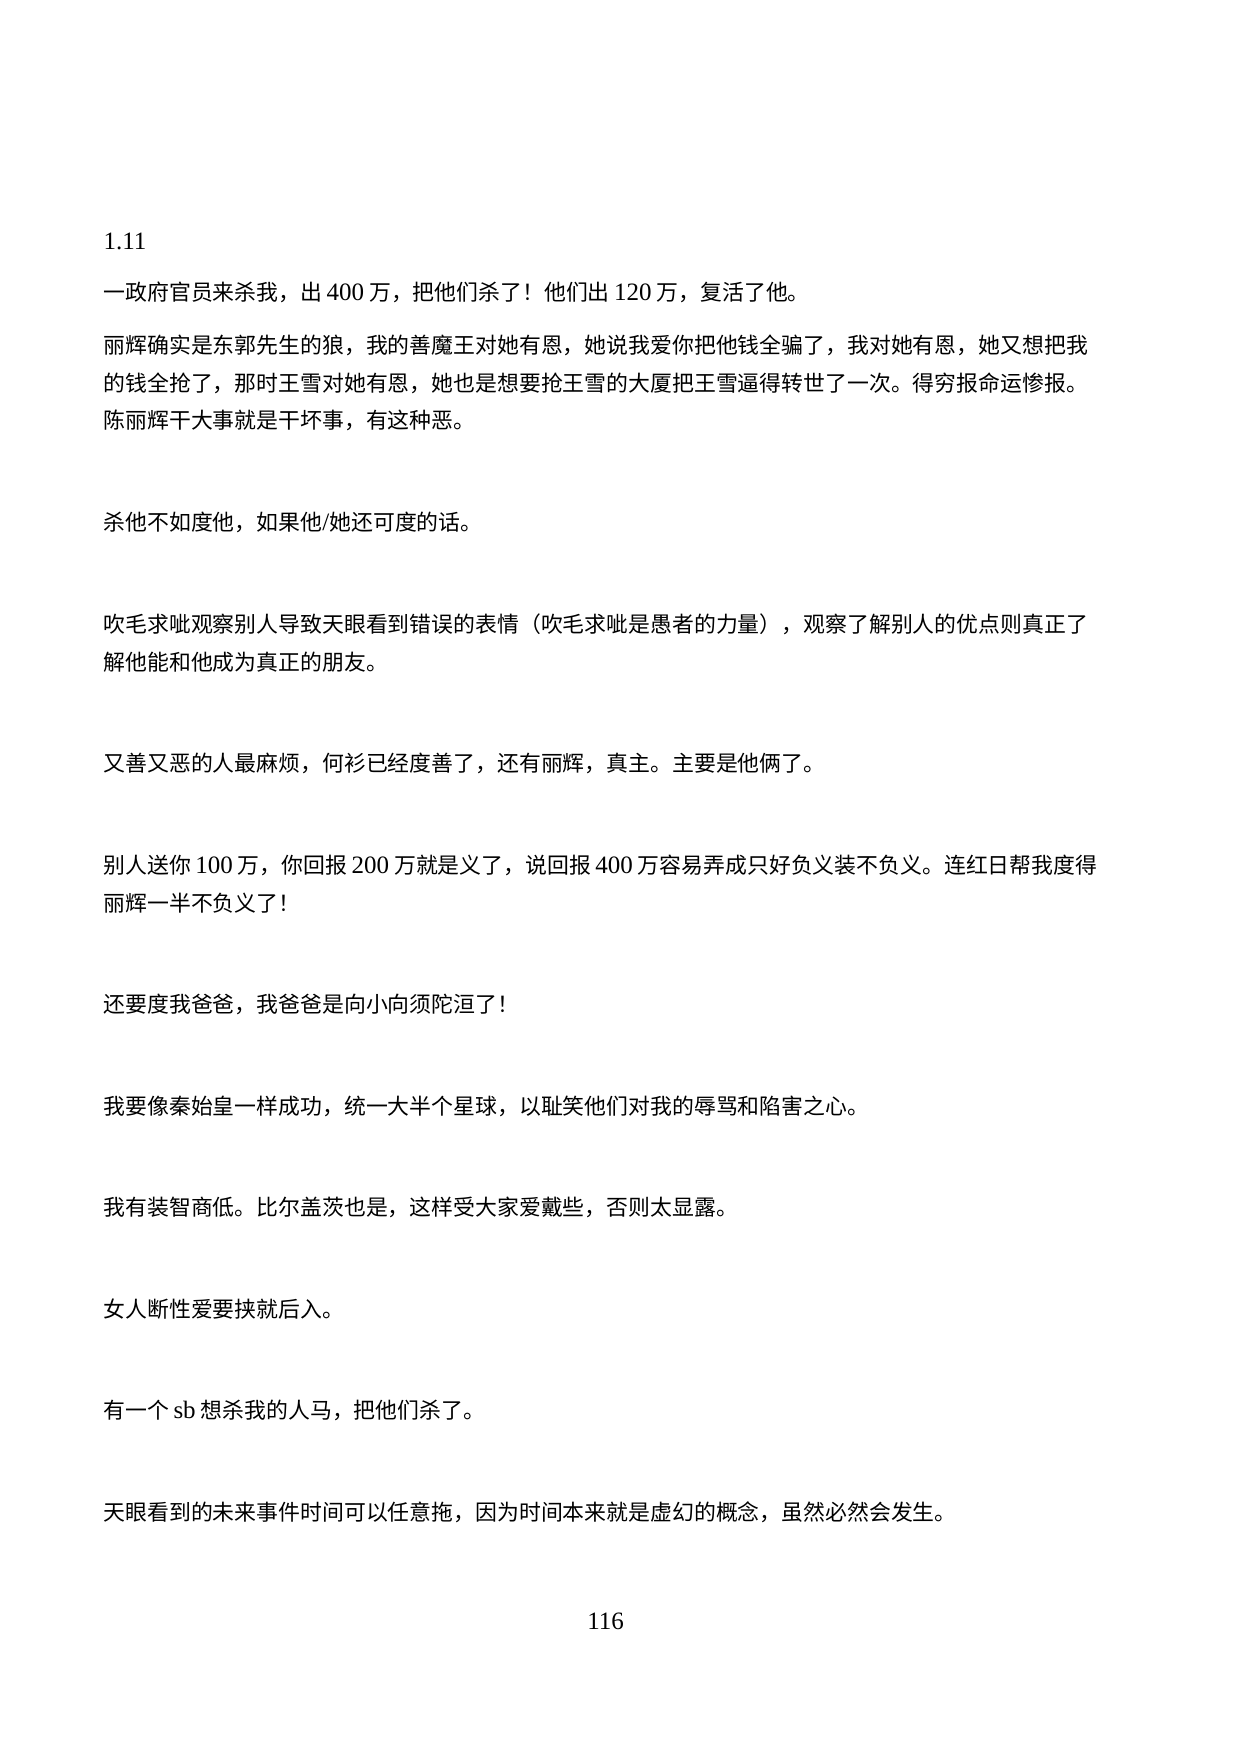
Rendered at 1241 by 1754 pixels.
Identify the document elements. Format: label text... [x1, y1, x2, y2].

text 女人断性爱要挟就后入。 [103, 1292, 1107, 1323]
text 我要像秦始皇一样成功，统一大半个星球，以耻笑他们对我的辱骂和陷害之心。 [103, 1089, 1107, 1120]
text 别人送你100万，你回报200万就是义了，说回报400万容易弄成只好负义装不负义。连红日帮我度得丽辉一半不负义了！ [103, 848, 1107, 917]
text 还要度我爸爸，我爸爸是向小向须陀洹了！ [103, 987, 1107, 1019]
text 1.11 [103, 226, 1107, 255]
text 一政府官员来杀我，出400万，把他们杀了！他们出120万，复活了他。 [103, 275, 1107, 307]
text 又善又恶的人最麻烦，何衫已经度善了，还有丽辉，真主。主要是他俩了。 [103, 746, 1107, 778]
text 我有装智商低。比尔盖茨也是，这样受大家爱戴些，否则太显露。 [103, 1190, 1107, 1222]
text 天眼看到的未来事件时间可以任意拖，因为时间本来就是虚幻的概念，虽然必然会发生。 [103, 1495, 1107, 1527]
text 丽辉确实是东郭先生的狼，我的善魔王对她有恩，她说我爱你把他钱全骗了，我对她有恩，她又想把我的钱全抢了，那时王雪对她有恩，她也是想要抢王雪的大厦把王雪逼得转世了一次。得穷报命运惨报。陈丽辉干大事就是干坏事，有这种恶。 [103, 328, 1107, 435]
text 有一个sb想杀我的人马，把他们杀了。 [103, 1393, 1107, 1425]
text 吹毛求呲观察别人导致天眼看到错误的表情（吹毛求呲是愚者的力量），观察了解别人的优点则真正了解他能和他成为真正的朋友。 [103, 607, 1107, 676]
text 杀他不如度他，如果他/她还可度的话。 [103, 505, 1107, 537]
